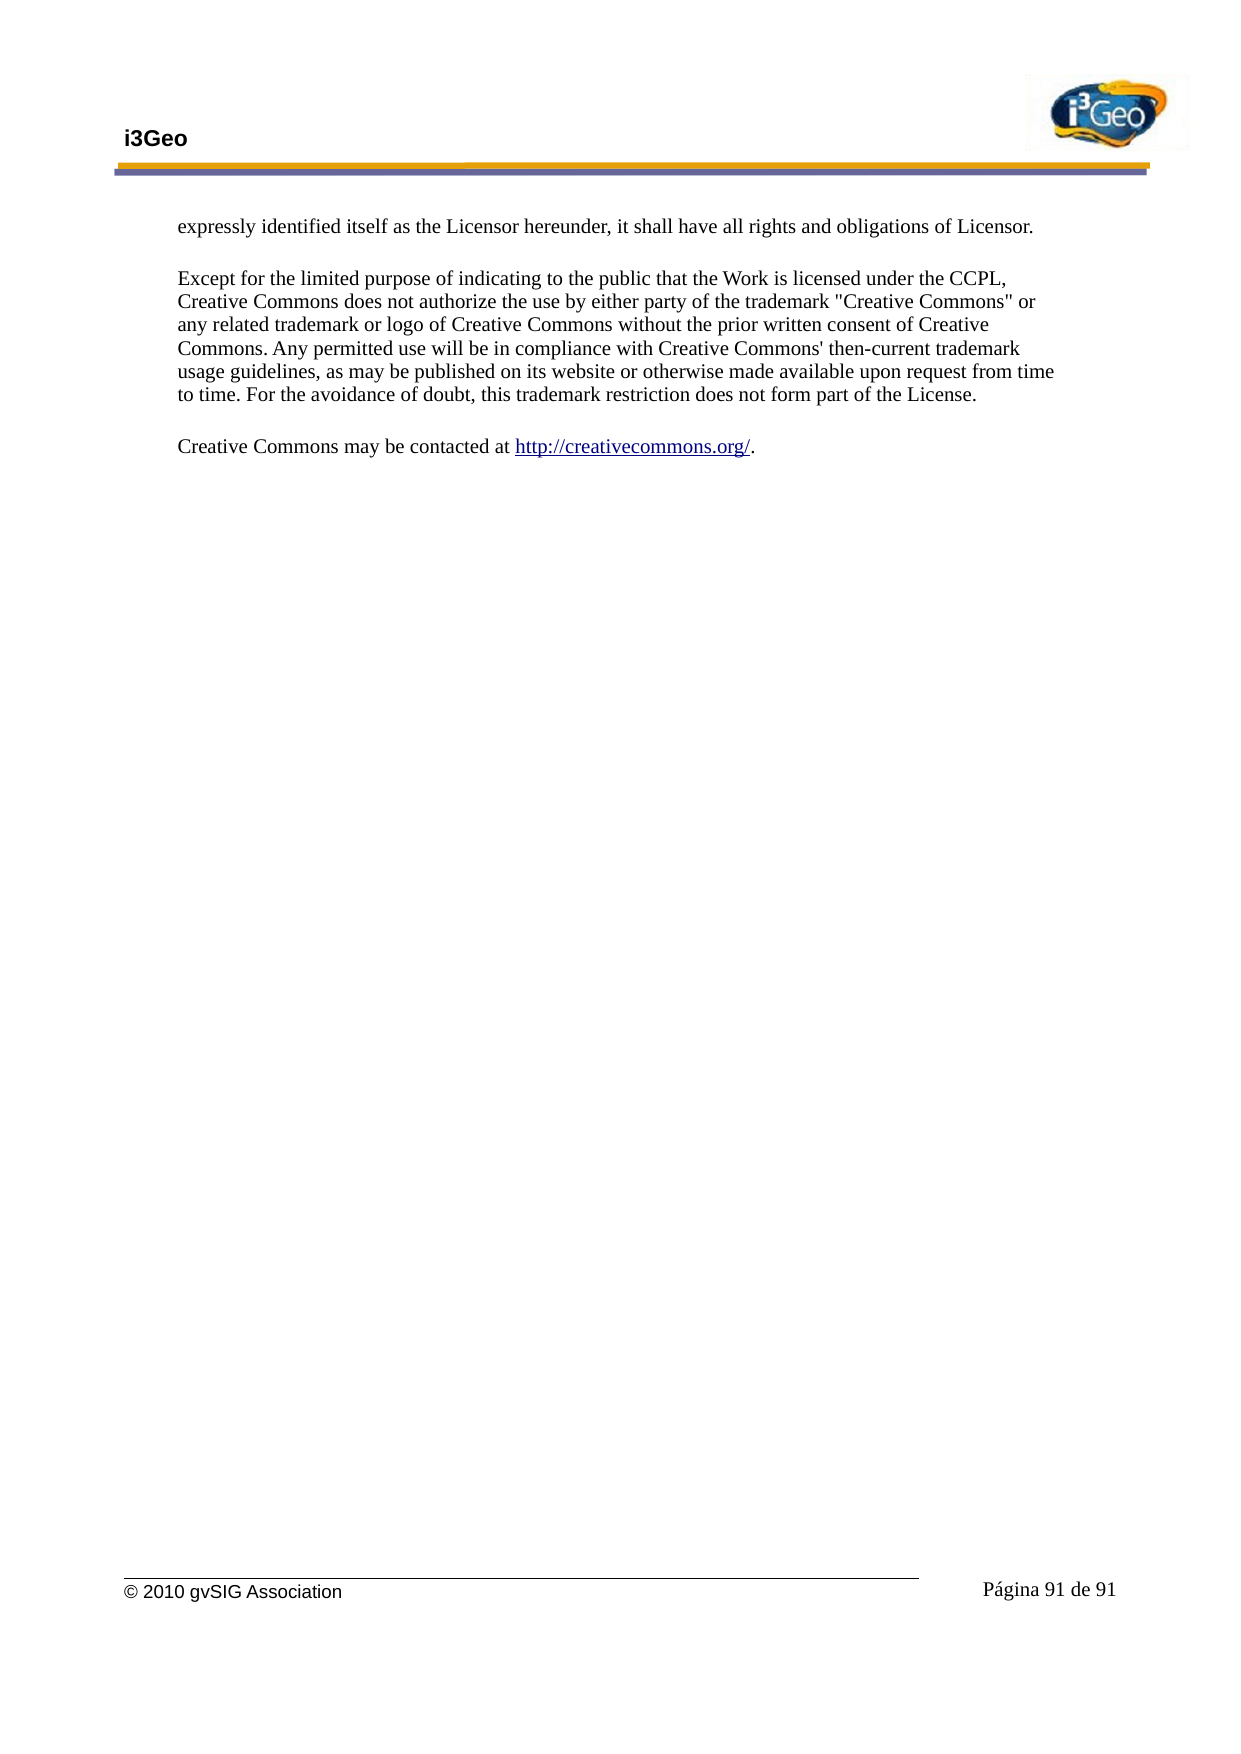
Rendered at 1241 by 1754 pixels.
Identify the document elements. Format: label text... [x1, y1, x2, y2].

text Except for the limited purpose of indicating to the public that the Work is licensed under the CCPL, Creative Commons does not authorize the use by either party of the trademark "Creative Commons" or any related trademark or logo of Creative Commons without the prior written consent of Creative Commons. Any permitted use will be in compliance with Creative Commons' then-current trademark usage guidelines, as may be published on its website or otherwise made available upon request from time to time. For the avoidance of doubt, this trademark restriction does not form part of the License. [177, 267, 1063, 406]
picture [1025, 74, 1191, 151]
text Creative Commons may be contacted at http://creativecommons.org/. [177, 435, 1063, 458]
text expressly identified itself as the Licensor hereunder, it shall have all rights and obligations of Licensor. [177, 214, 1063, 238]
